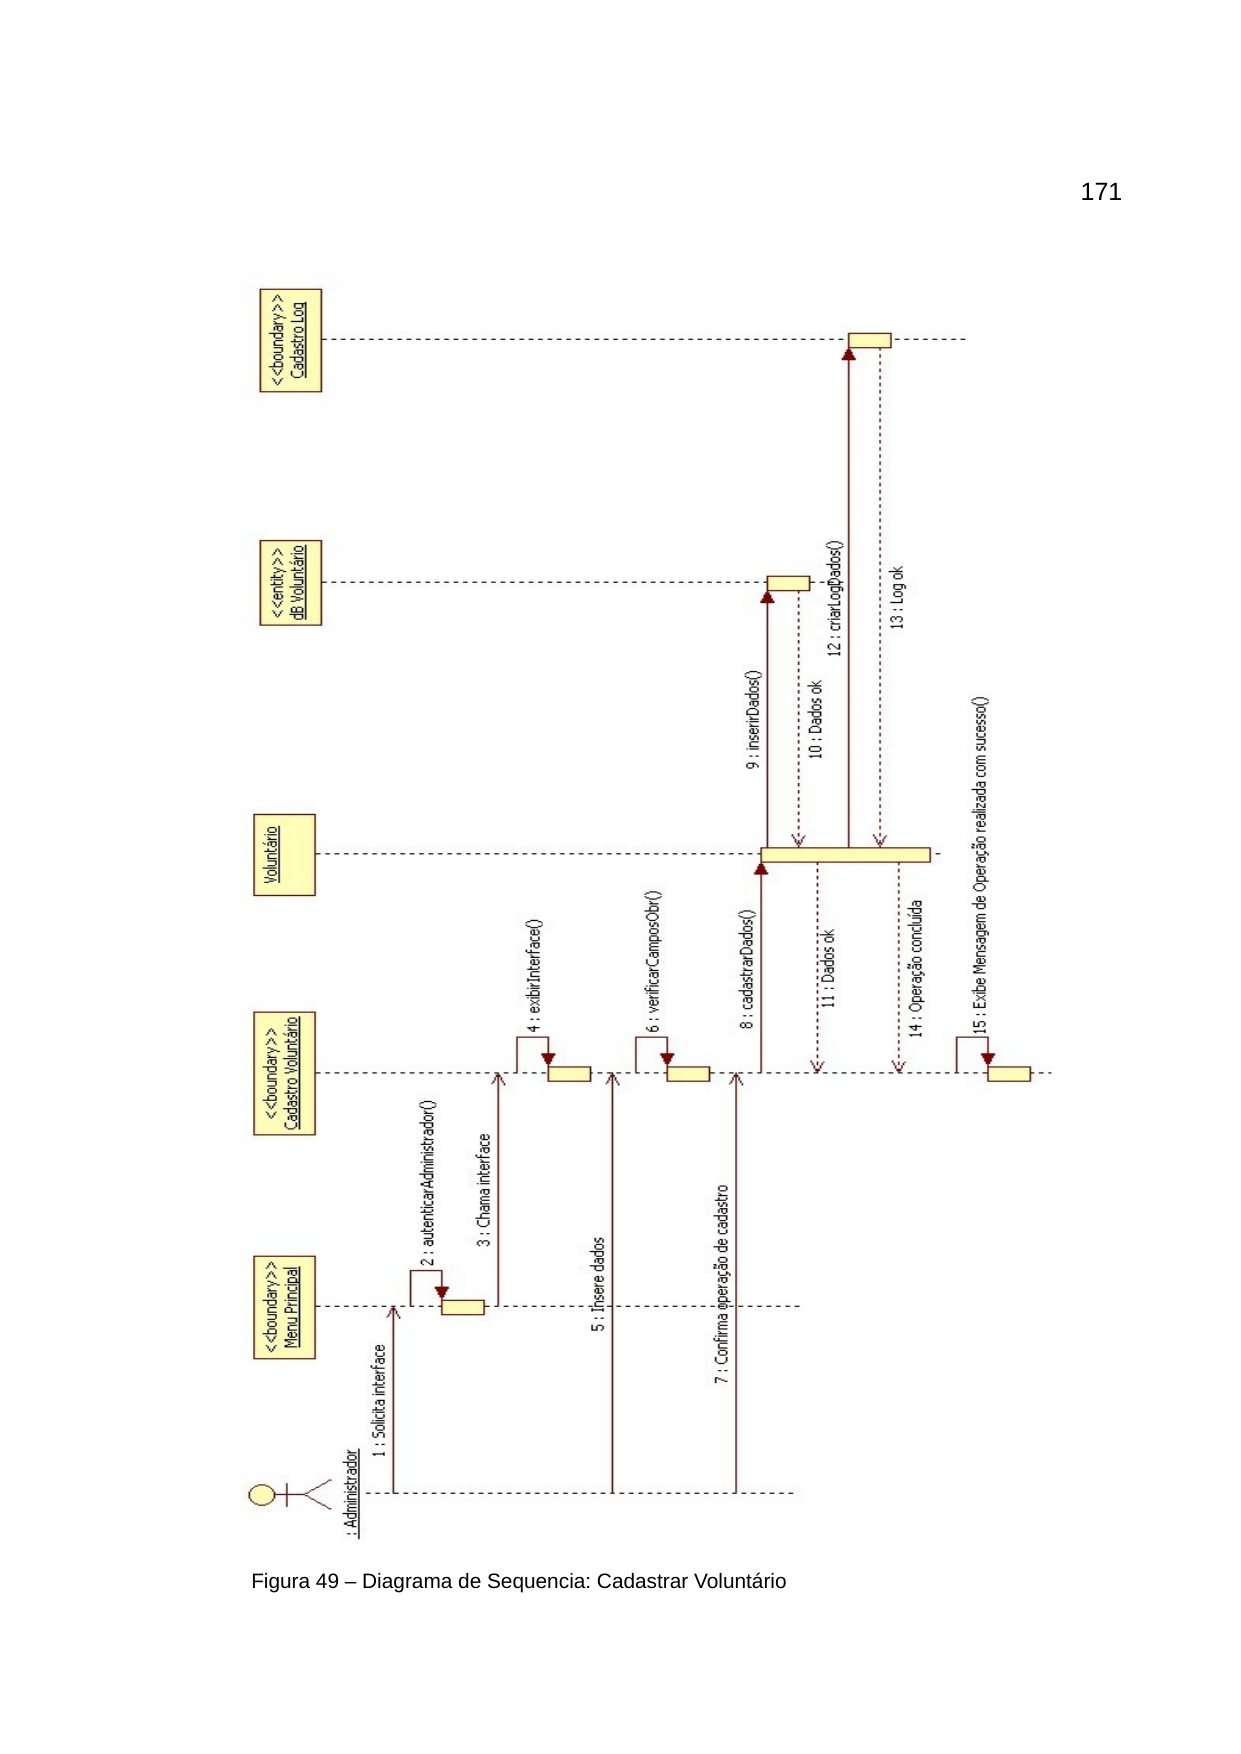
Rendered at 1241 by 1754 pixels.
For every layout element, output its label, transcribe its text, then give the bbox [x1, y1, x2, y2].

text Figura 49 – Diagrama de Sequencia: Cadastrar Voluntário [177, 1569, 1122, 1593]
picture [216, 265, 1083, 1569]
